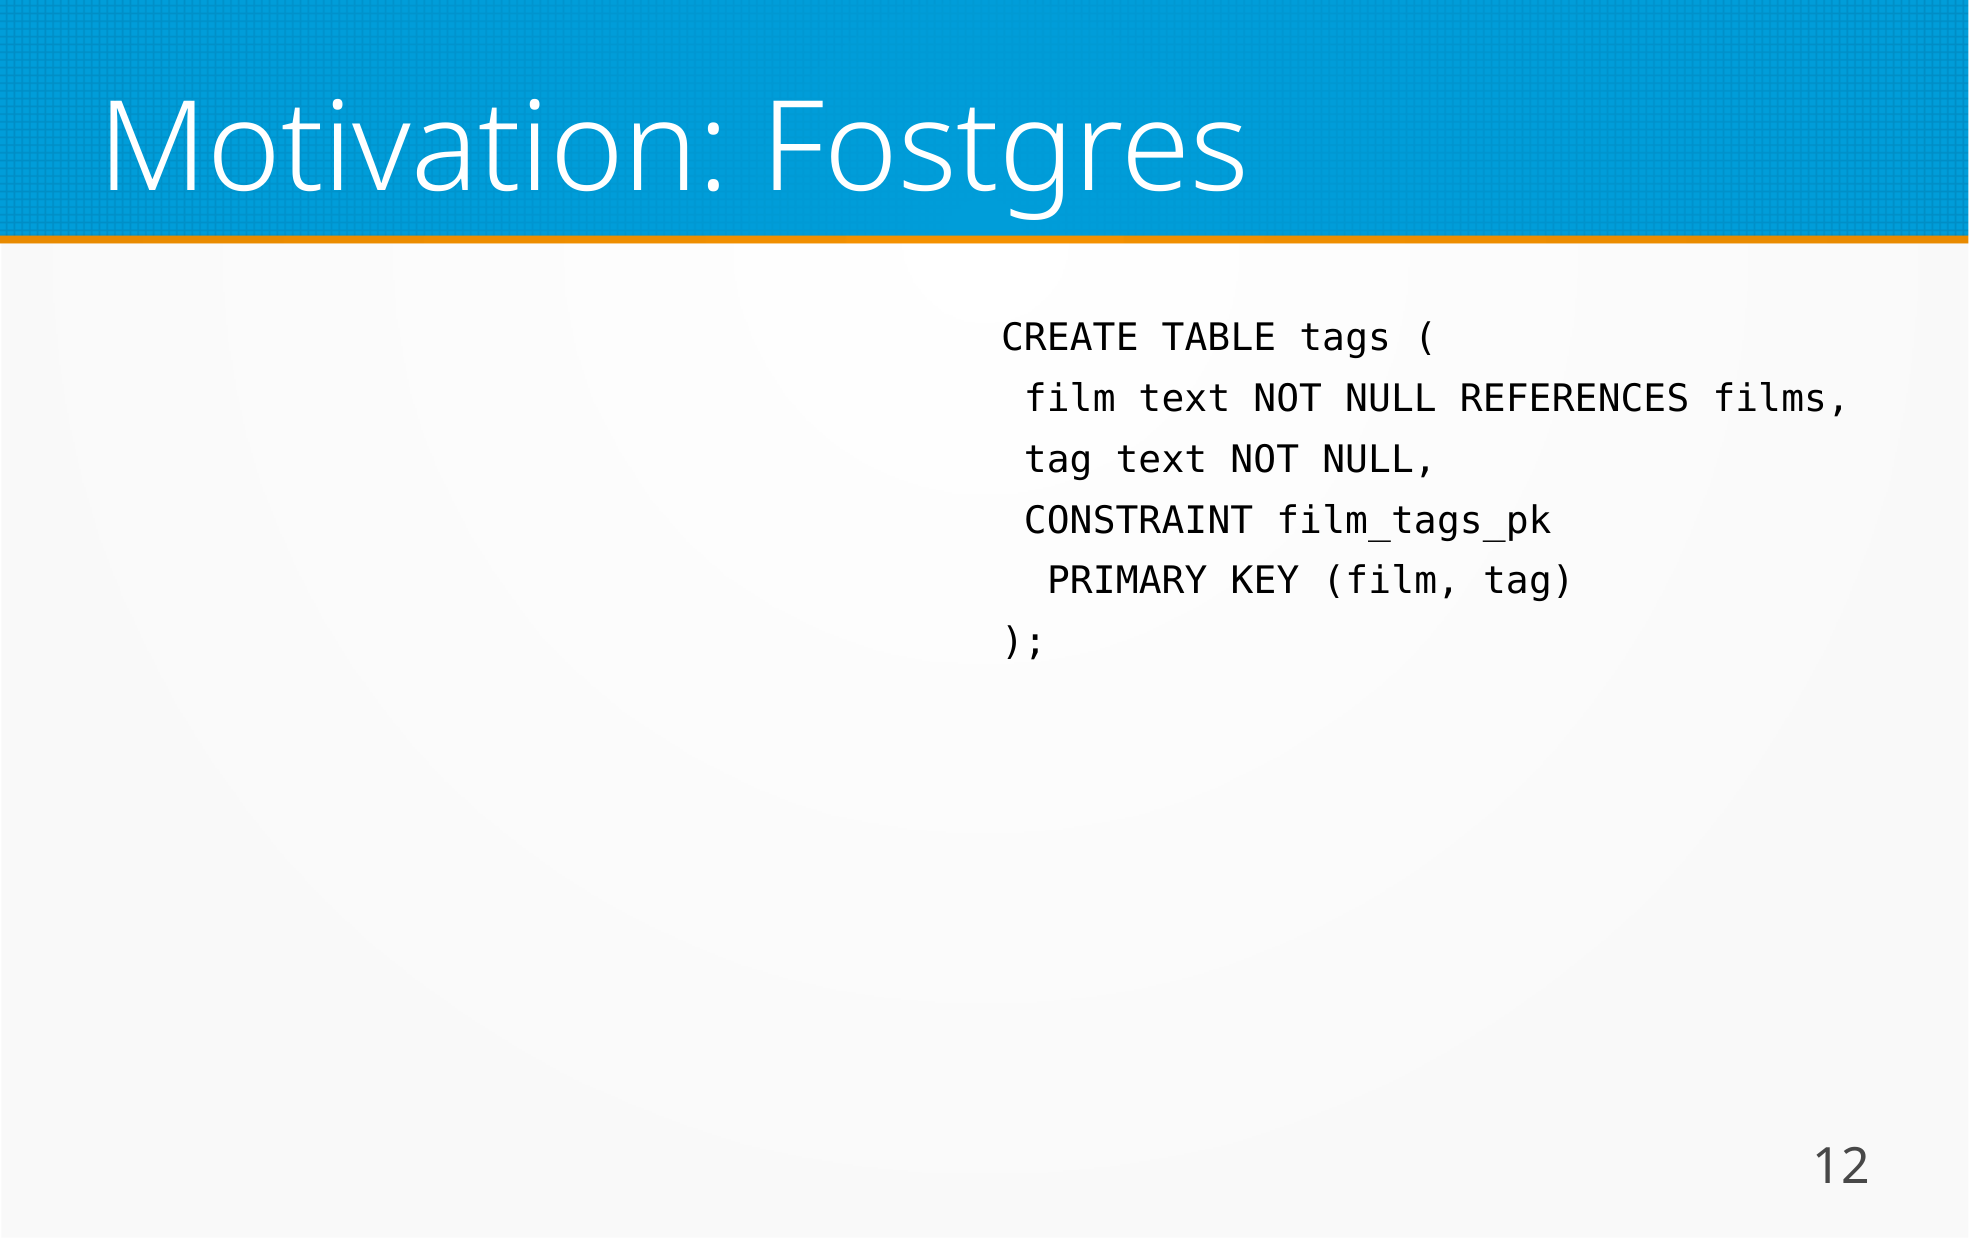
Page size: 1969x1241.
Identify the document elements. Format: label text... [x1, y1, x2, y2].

picture [0, 236, 1969, 1241]
list CREATE TABLE tags ( film text NOT NULL REFERENCES films, tag text NOT NULL, CONSTRAINT film_tags_pk PRIMARY KEY (film, tag) ); [1001, 315, 1861, 680]
title Motivation: Fostgres [98, 19, 1870, 227]
